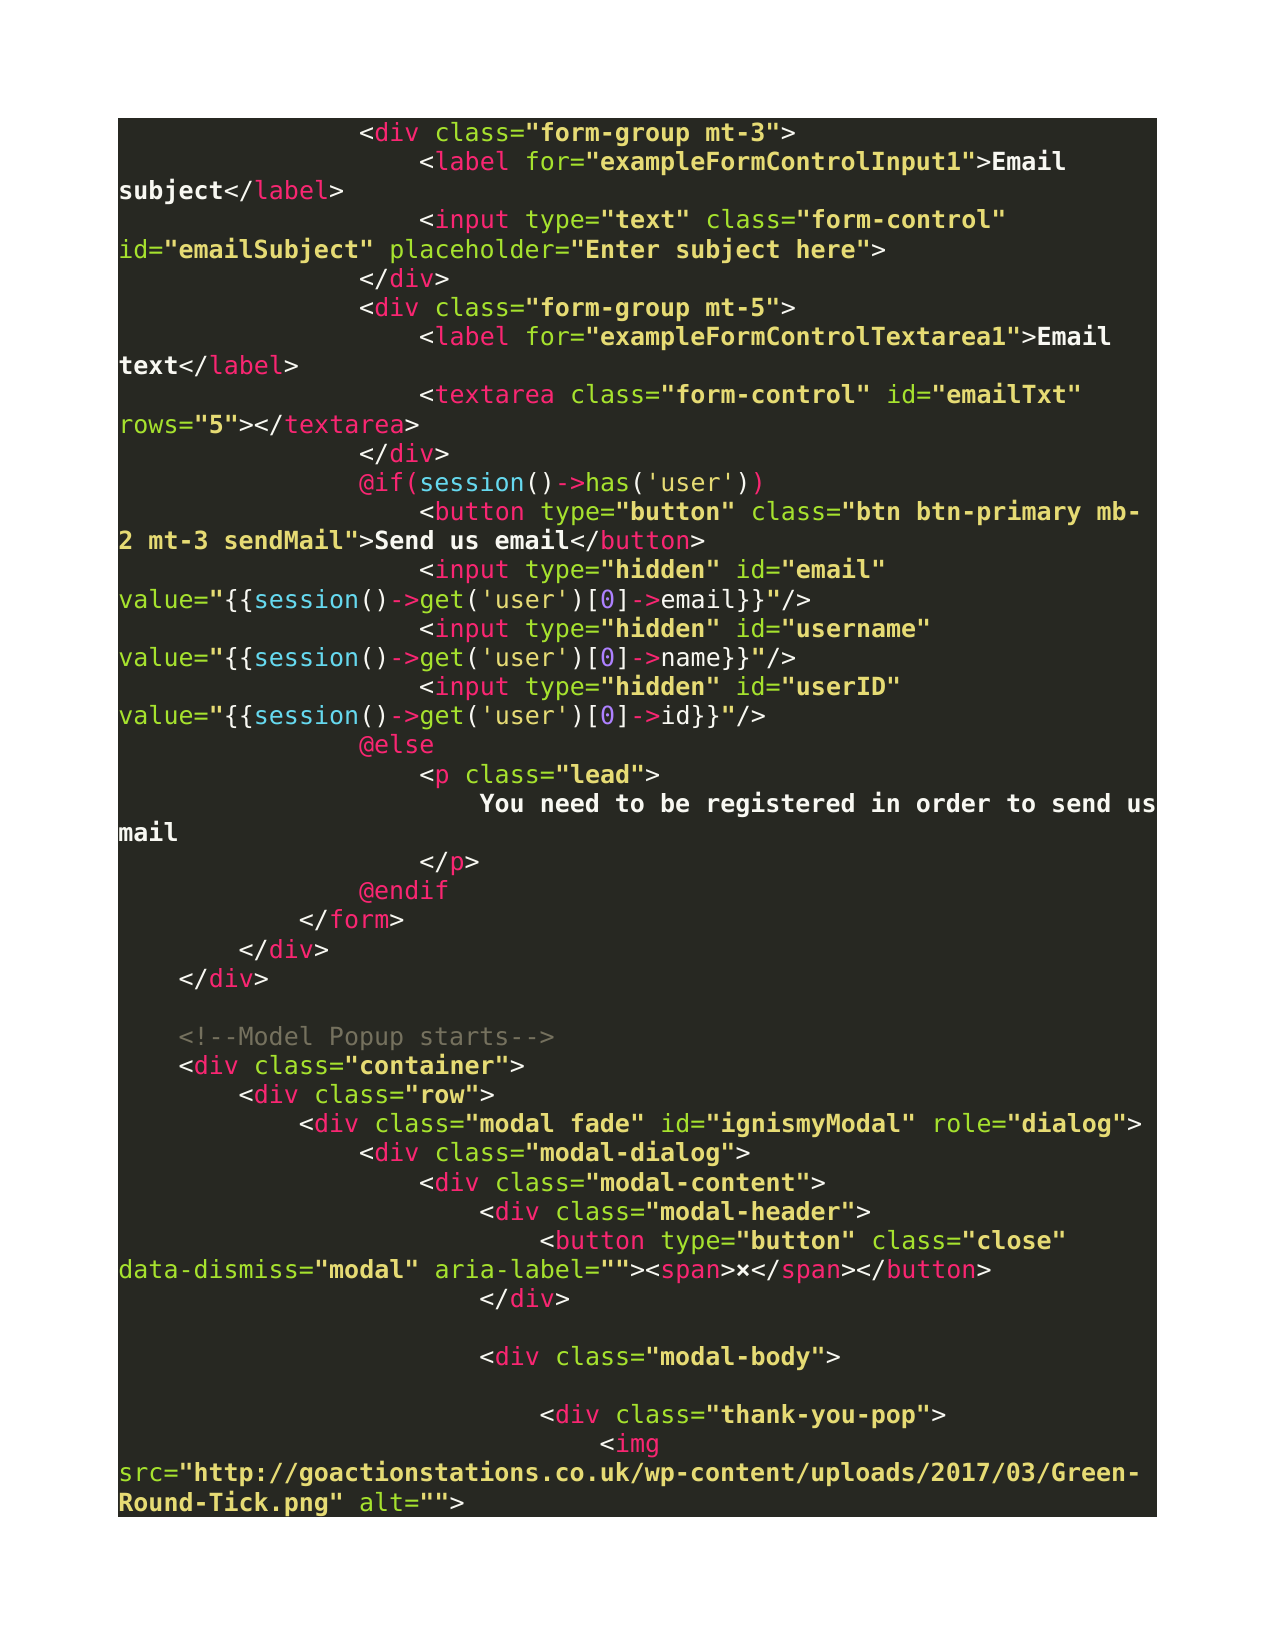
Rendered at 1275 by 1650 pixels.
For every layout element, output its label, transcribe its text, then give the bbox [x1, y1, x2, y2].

text <div class="form-group mt-3"> <label for="exampleFormControlInput1">Email subject</label> <input type="text" class="form-control" id="emailSubject" placeholder="Enter subject here"> </div> <div class="form-group mt-5"> <label for="exampleFormControlTextarea1">Email text</label> <textarea class="form-control" id="emailTxt" rows="5"></textarea> </div> @if(session()->has('user')) <button type="button" class="btn btn-primary mb-2 mt-3 sendMail">Send us email</button> <input type="hidden" id="email" value="{{session()->get('user')[0]->email}}"/> <input type="hidden" id="username" value="{{session()->get('user')[0]->name}}"/> <input type="hidden" id="userID" value="{{session()->get('user')[0]->id}}"/> @else <p class="lead"> You need to be registered in order to send us mail </p> @endif </form> </div> </div> <!--Model Popup starts--> <div class="container"> <div class="row"> <div class="modal fade" id="ignismyModal" role="dialog"> <div class="modal-dialog"> <div class="modal-content"> <div class="modal-header"> <button type="button" class="close" data-dismiss="modal" aria-label=""><span>×</span></button> </div> <div class="modal-body"> <div class="thank-you-pop"> <img src="http://goactionstations.co.uk/wp-content/uploads/2017/03/Green-Round-Tick.png" alt=""> [118, 118, 1157, 1517]
